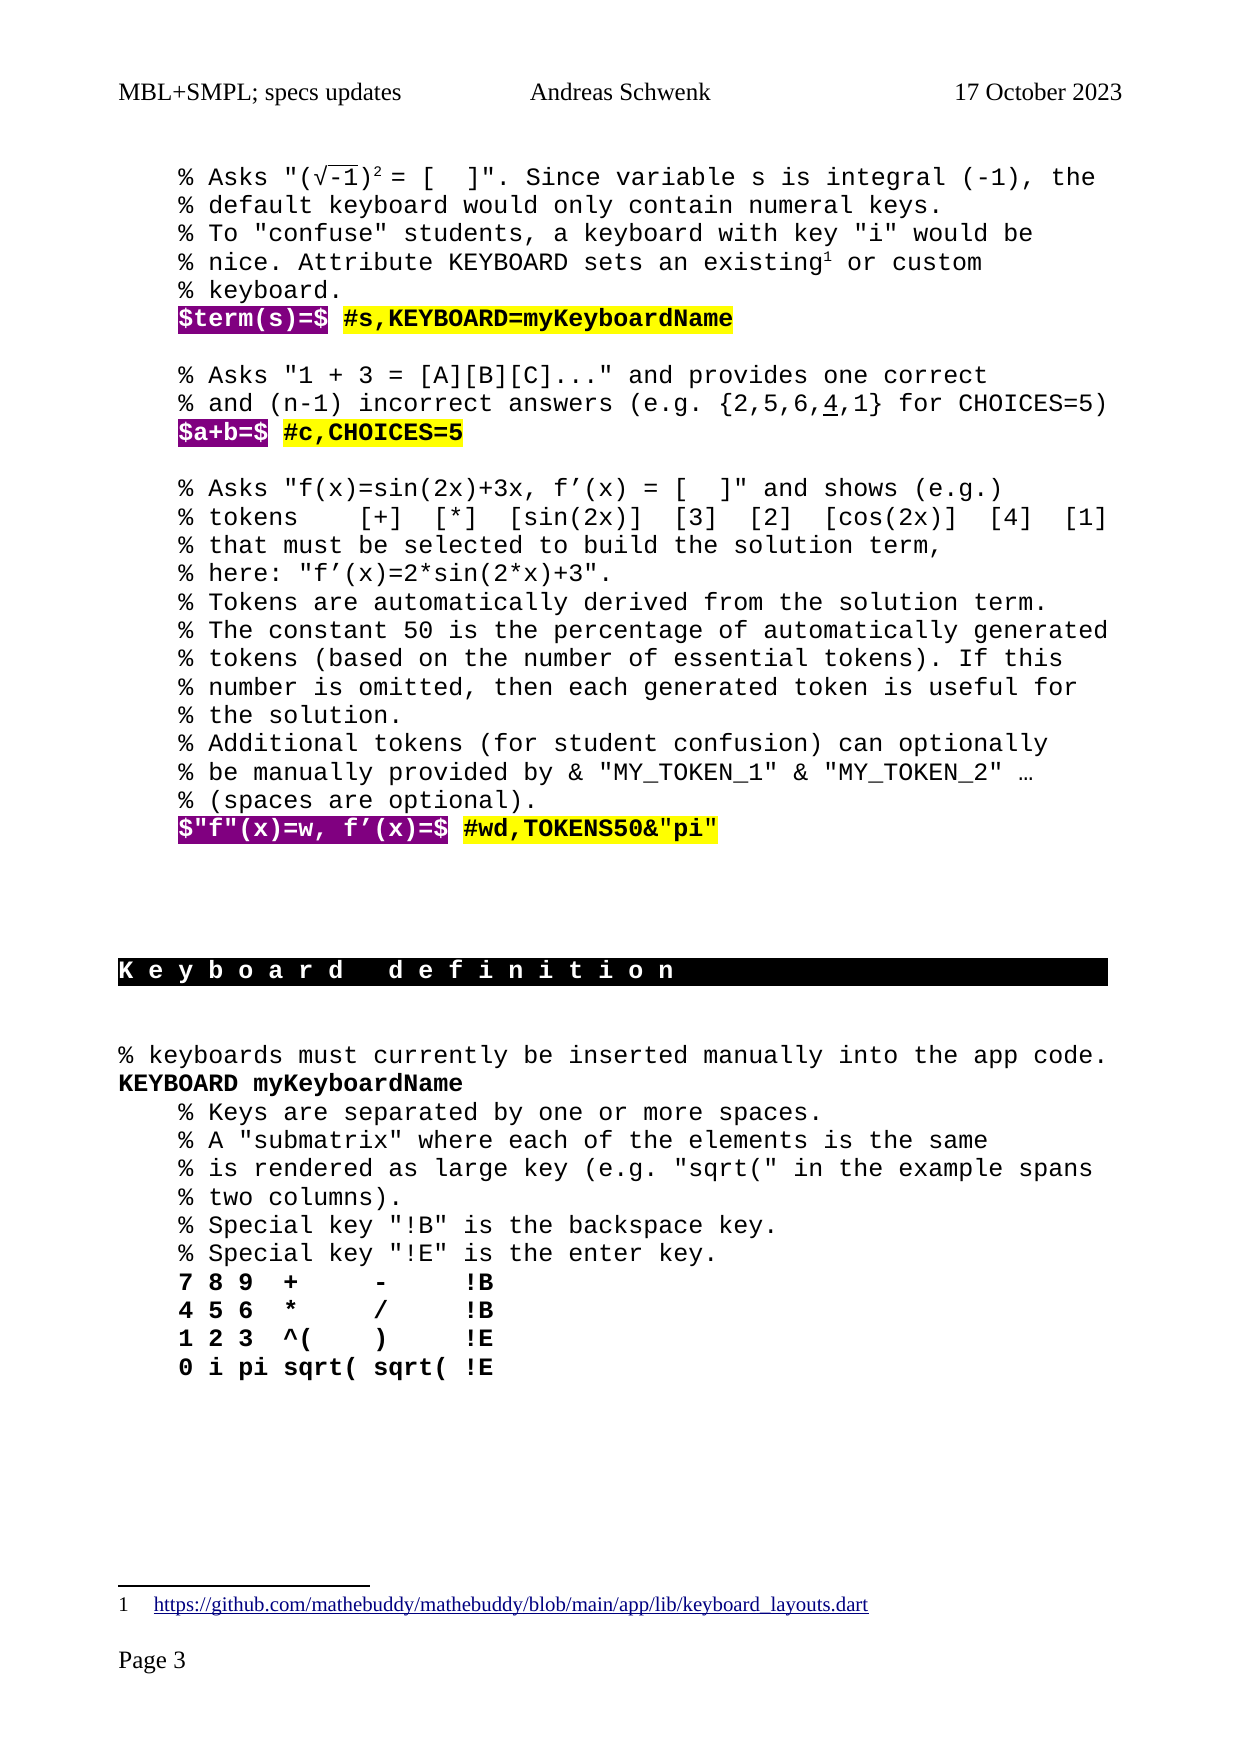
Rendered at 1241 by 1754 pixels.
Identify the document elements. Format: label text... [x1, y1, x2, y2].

text % keyboard. [118, 277, 1122, 306]
text KEYBOARD myKeyboardName [118, 1071, 1122, 1099]
text % Tokens are automatically derived from the solution term. [118, 589, 1122, 617]
text % be manually provided by & "MY_TOKEN_1" & "MY_TOKEN_2" … [118, 759, 1122, 787]
text K e y b o a r d d e f i n i t i o n [118, 957, 1122, 986]
text 4 5 6 * / !B [118, 1297, 1122, 1326]
text % number is omitted, then each generated token is useful for [118, 674, 1122, 702]
text % is rendered as large key (e.g. "sqrt(" in the example spans [118, 1156, 1122, 1184]
text % keyboards must currently be inserted manually into the app code. [118, 1042, 1122, 1071]
text https://github.com/mathebuddy/mathebuddy/blob/main/app/lib/keyboard_layouts.dart [118, 1592, 1122, 1616]
text % here: "f’(x)=2*sin(2*x)+3". [118, 561, 1122, 589]
text % Additional tokens (for student confusion) can optionally [118, 731, 1122, 759]
text % Asks "(√-1)2 = [ ]". Since variable s is integral (-1), the [118, 164, 1122, 192]
text % (spaces are optional). [118, 787, 1122, 816]
text % two columns). [118, 1184, 1122, 1212]
text $a+b=$ #c,CHOICES=5 [118, 419, 1122, 447]
text $"f"(x)=w, f’(x)=$ #wd,TOKENS50&"pi" [118, 816, 1122, 844]
text % the solution. [118, 702, 1122, 731]
text % default keyboard would only contain numeral keys. [118, 192, 1122, 221]
text % Special key "!E" is the enter key. [118, 1241, 1122, 1269]
text % Asks "1 + 3 = [A][B][C]..." and provides one correct [118, 362, 1122, 391]
text 0 i pi sqrt( sqrt( !E [118, 1354, 1122, 1382]
text % tokens [+] [*] [sin(2x)] [3] [2] [cos(2x)] [4] [1] [118, 504, 1122, 532]
text 1 2 3 ^( ) !E [118, 1326, 1122, 1354]
text % and (n-1) incorrect answers (e.g. {2,5,6,4,1} for CHOICES=5) [118, 391, 1122, 419]
text % A "submatrix" where each of the elements is the same [118, 1127, 1122, 1156]
text 7 8 9 + - !B [118, 1269, 1122, 1297]
text % tokens (based on the number of essential tokens). If this [118, 646, 1122, 674]
text % To "confuse" students, a keyboard with key "i" would be [118, 221, 1122, 249]
text % The constant 50 is the percentage of automatically generated [118, 617, 1122, 646]
text % nice. Attribute KEYBOARD sets an existing or custom [118, 249, 1122, 277]
text $term(s)=$ #s,KEYBOARD=myKeyboardName [118, 306, 1122, 334]
text % Special key "!B" is the backspace key. [118, 1212, 1122, 1241]
text % that must be selected to build the solution term, [118, 532, 1122, 561]
text % Asks "f(x)=sin(2x)+3x, f’(x) = [ ]" and shows (e.g.) [118, 476, 1122, 504]
text % Keys are separated by one or more spaces. [118, 1099, 1122, 1127]
